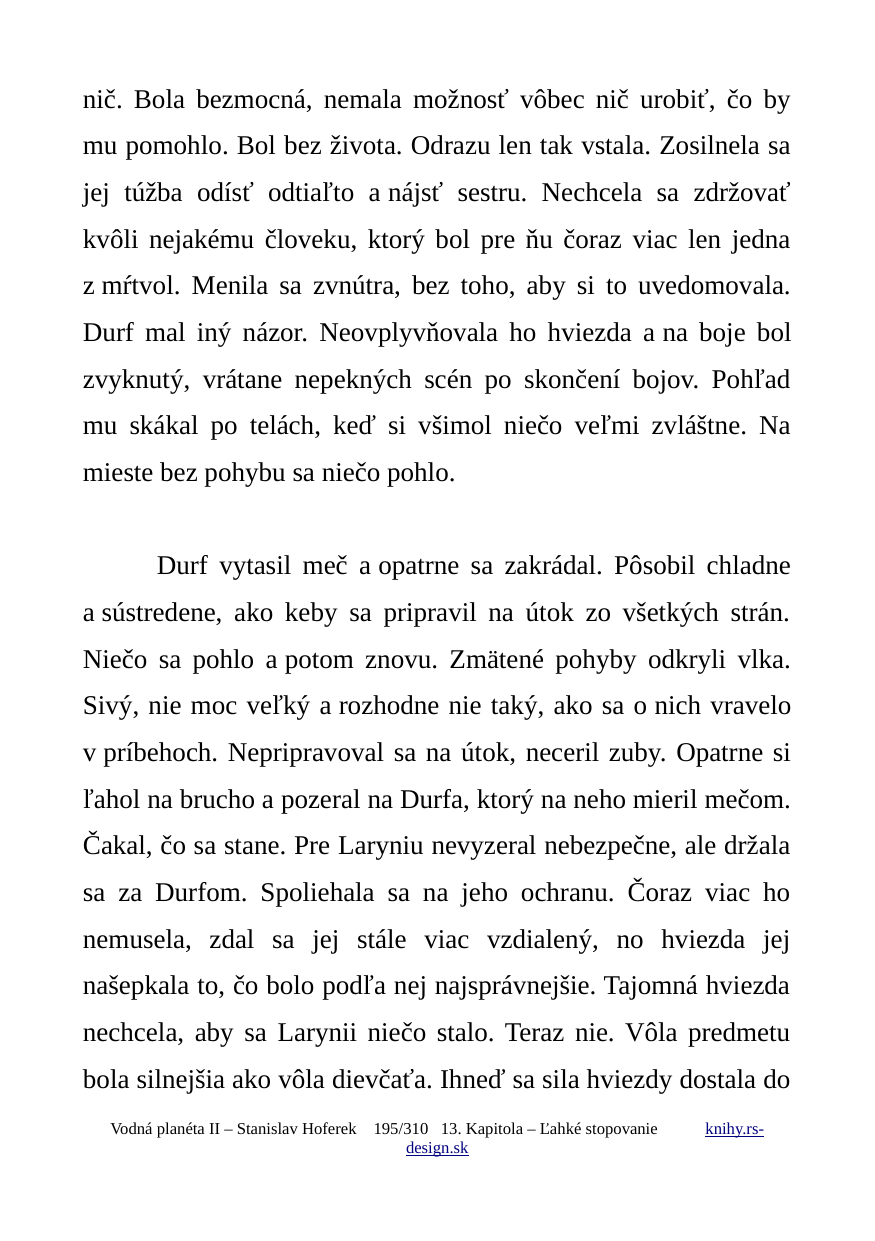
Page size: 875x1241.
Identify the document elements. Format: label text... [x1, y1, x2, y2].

text Durf vytasil meč a opatrne sa zakrádal. Pôsobil chladne a sústredene, ako keby sa pripravil na útok zo všetkých strán. Niečo sa pohlo a potom znovu. Zmätené pohyby odkryli vlka. Sivý, nie moc veľký a rozhodne nie taký, ako sa o nich vravelo v príbehoch. Nepripravoval sa na útok, neceril zuby. Opatrne si ľahol na brucho a pozeral na Durfa, ktorý na neho mieril mečom. Čakal, čo sa stane. Pre Laryniu nevyzeral nebezpečne, ale držala sa za Durfom. Spoliehala sa na jeho ochranu. Čoraz viac ho nemusela, zdal sa jej stále viac vzdialený, no hviezda jej našepkala to, čo bolo podľa nej najsprávnejšie. Tajomná hviezda nechcela, aby sa Larynii niečo stalo. Teraz nie. Vôla predmetu bola silnejšia ako vôla dievčaťa. Ihneď sa sila hviezdy dostala do [83, 549, 791, 1094]
text nič. Bola bezmocná, nemala možnosť vôbec nič urobiť, čo by mu pomohlo. Bol bez života. Odrazu len tak vstala. Zosilnela sa jej túžba odísť odtiaľto a nájsť sestru. Nechcela sa zdržovať kvôli nejakému človeku, ktorý bol pre ňu čoraz viac len jedna z mŕtvol. Menila sa zvnútra, bez toho, aby si to uvedomovala. Durf mal iný názor. Neovplyvňovala ho hviezda a na boje bol zvyknutý, vrátane nepekných scén po skončení bojov. Pohľad mu skákal po telách, keď si všimol niečo veľmi zvláštne. Na mieste bez pohybu sa niečo pohlo. [83, 83, 791, 487]
